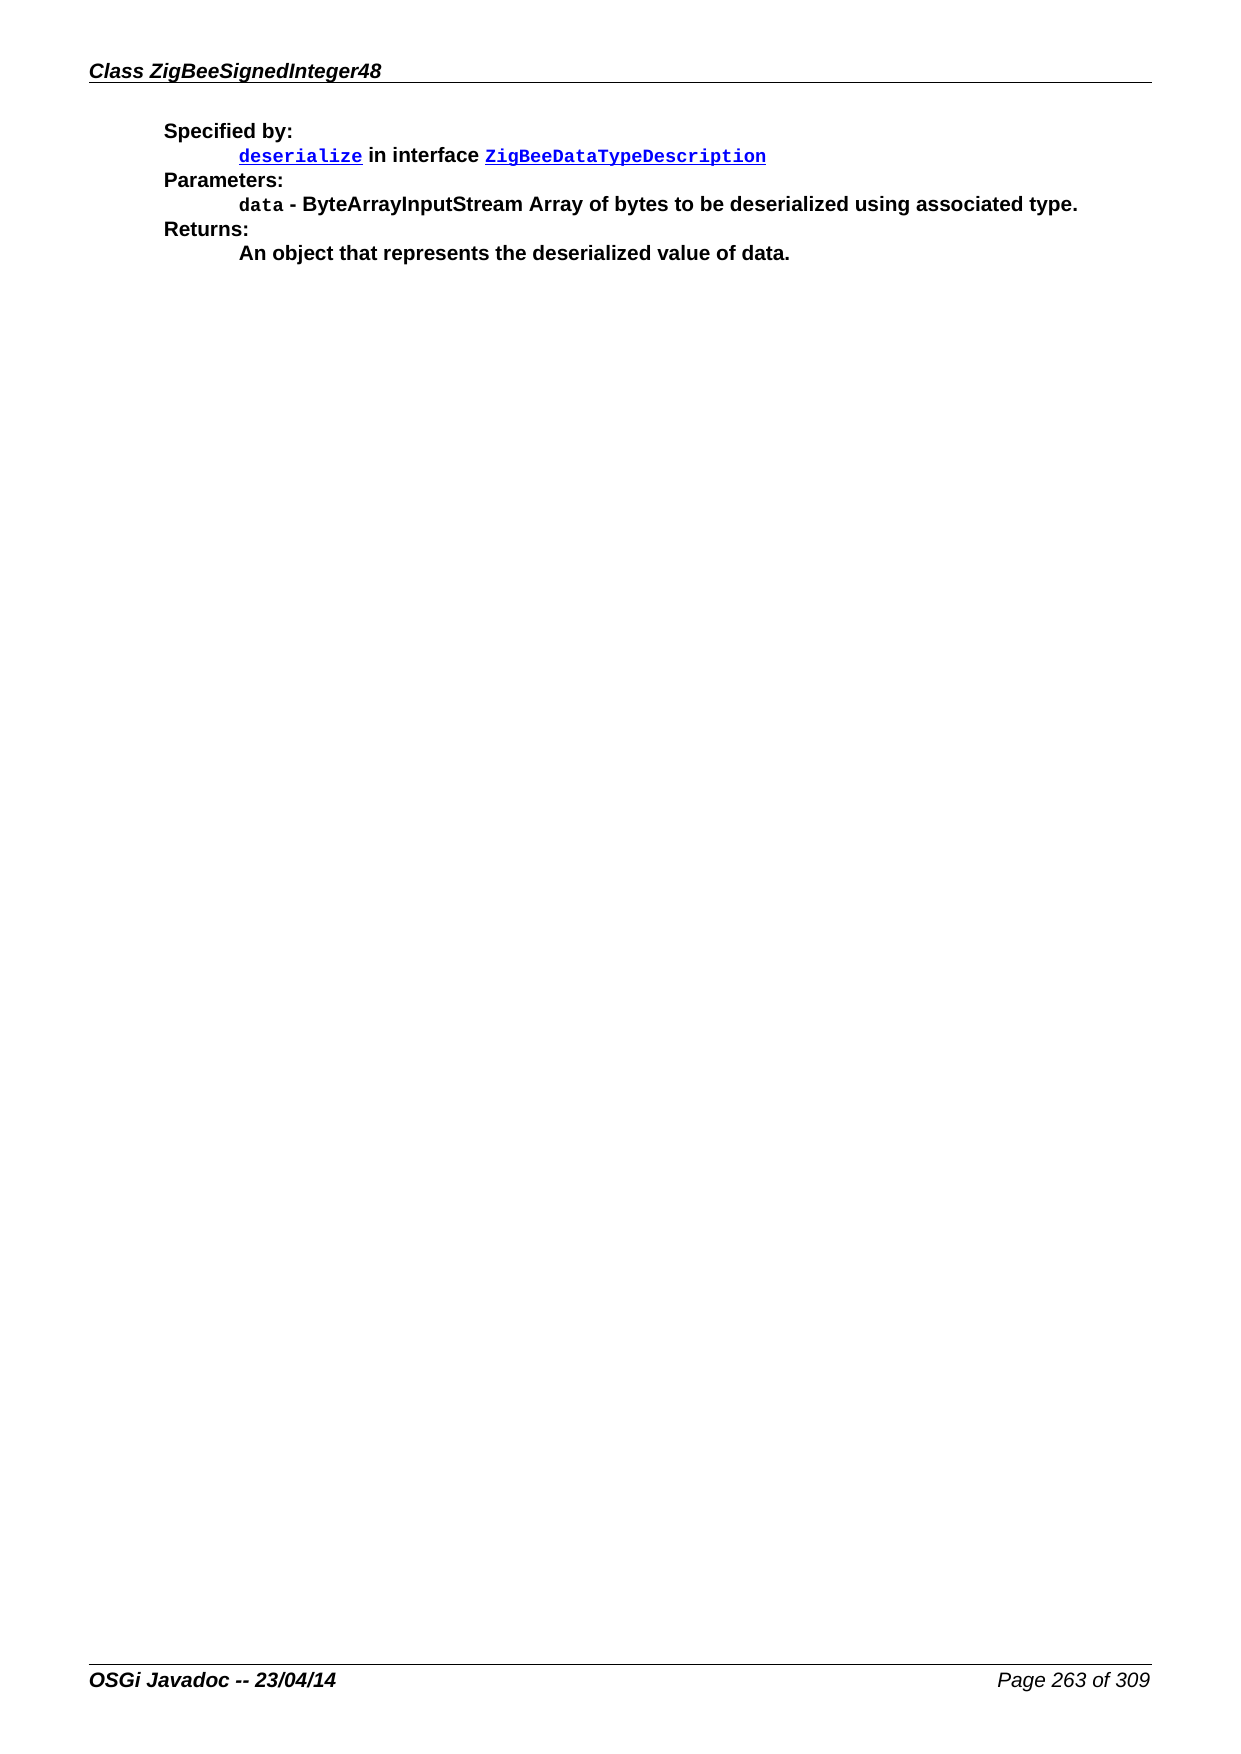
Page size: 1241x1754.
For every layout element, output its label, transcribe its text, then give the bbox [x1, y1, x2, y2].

text An object that represents the deserialized value of data. [238, 241, 1152, 265]
text Returns: [163, 217, 1152, 241]
text Specified by: [163, 118, 1152, 142]
text data - ByteArrayInputStream Array of bytes to be deserialized using associated type. [238, 192, 1152, 217]
text Parameters: [163, 168, 1152, 192]
text deserialize in interface ZigBeeDataTypeDescription [238, 142, 1152, 168]
